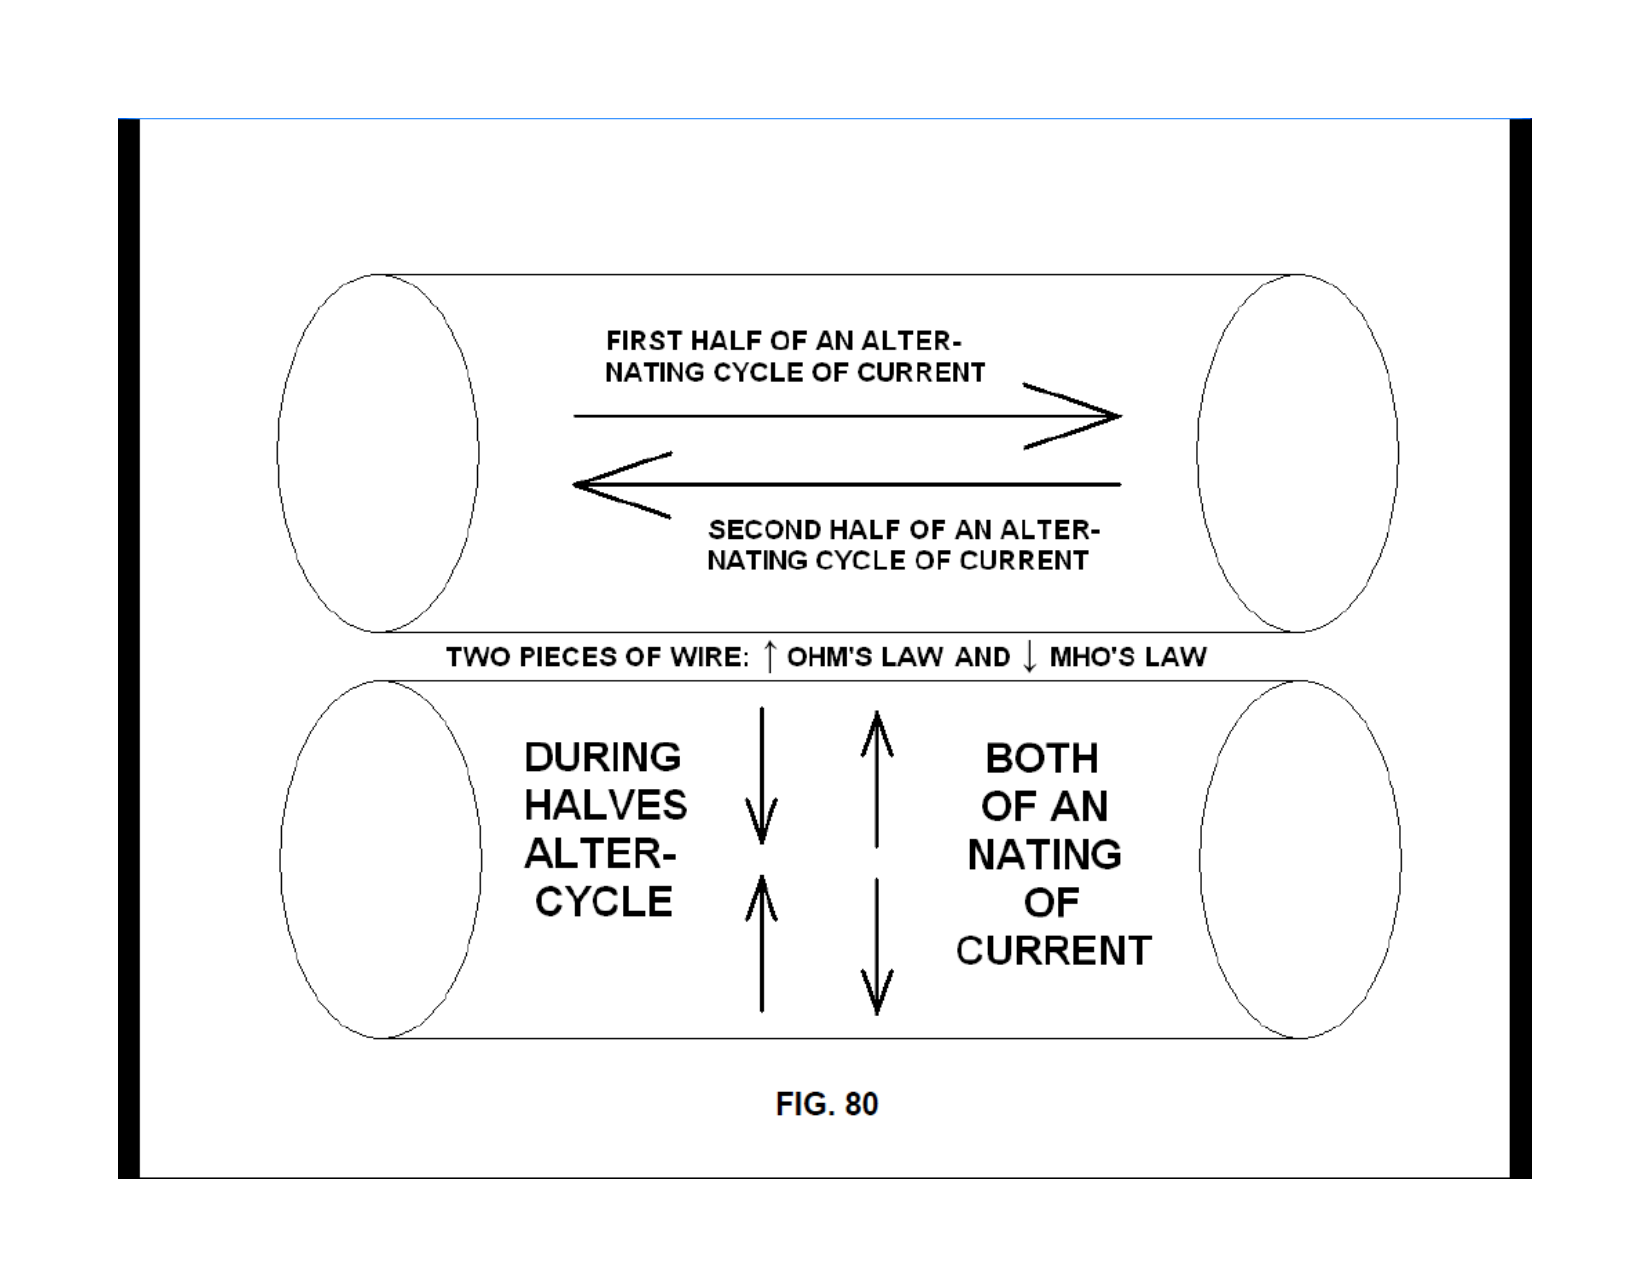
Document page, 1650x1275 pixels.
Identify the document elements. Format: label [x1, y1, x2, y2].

picture [118, 118, 1532, 1179]
